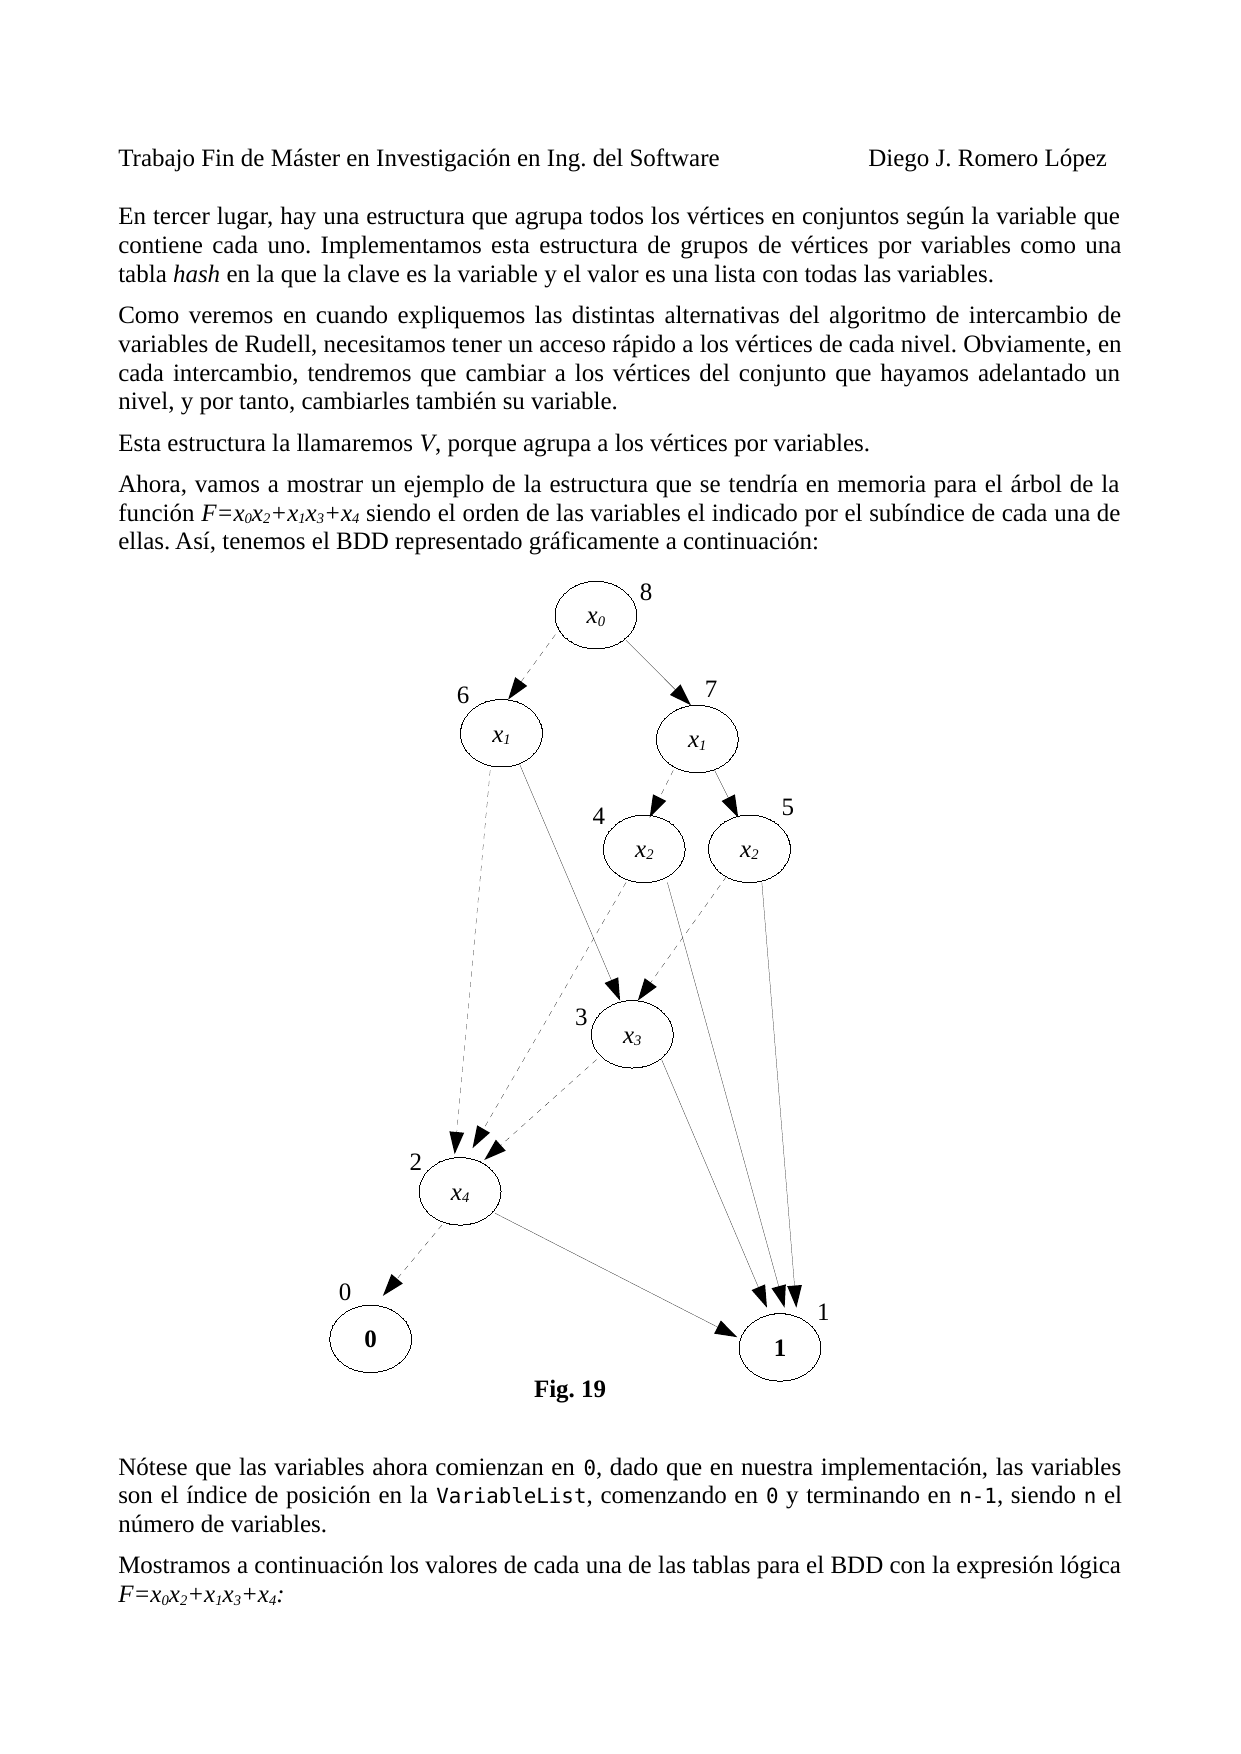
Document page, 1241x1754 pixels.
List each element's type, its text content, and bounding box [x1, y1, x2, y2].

text Esta estructura la llamaremos V, porque agrupa a los vértices por variables. [118, 428, 1122, 456]
text Ahora, vamos a mostrar un ejemplo de la estructura que se tendría en memoria para el árbol de la función F=x0x2+x1x3+x4 siendo el orden de las variables el indicado por el subíndice de cada una de ellas. Así, tenemos el BDD representado gráficamente a continuación: [118, 469, 1122, 555]
text En tercer lugar, hay una estructura que agrupa todos los vértices en conjuntos según la variable que contiene cada uno. Implementamos esta estructura de grupos de vértices por variables como una tabla hash en la que la clave es la variable y el valor es una lista con todas las variables. [118, 201, 1122, 288]
text Como veremos en cuando expliquemos las distintas alternativas del algoritmo de intercambio de variables de Rudell, necesitamos tener un acceso rápido a los vértices de cada nivel. Obviamente, en cada intercambio, tendremos que cambiar a los vértices del conjunto que hayamos adelantado un nivel, y por tanto, cambiarles también su variable. [118, 300, 1122, 415]
text Mostramos a continuación los valores de cada una de las tablas para el BDD con la expresión lógica F=x0x2+x1x3+x4: [118, 1551, 1122, 1608]
text Nótese que las variables ahora comienzan en 0, dado que en nuestra implementación, las variables son el índice de posición en la VariableList, comenzando en 0 y terminando en n-1, siendo n el número de variables. [118, 1452, 1122, 1538]
